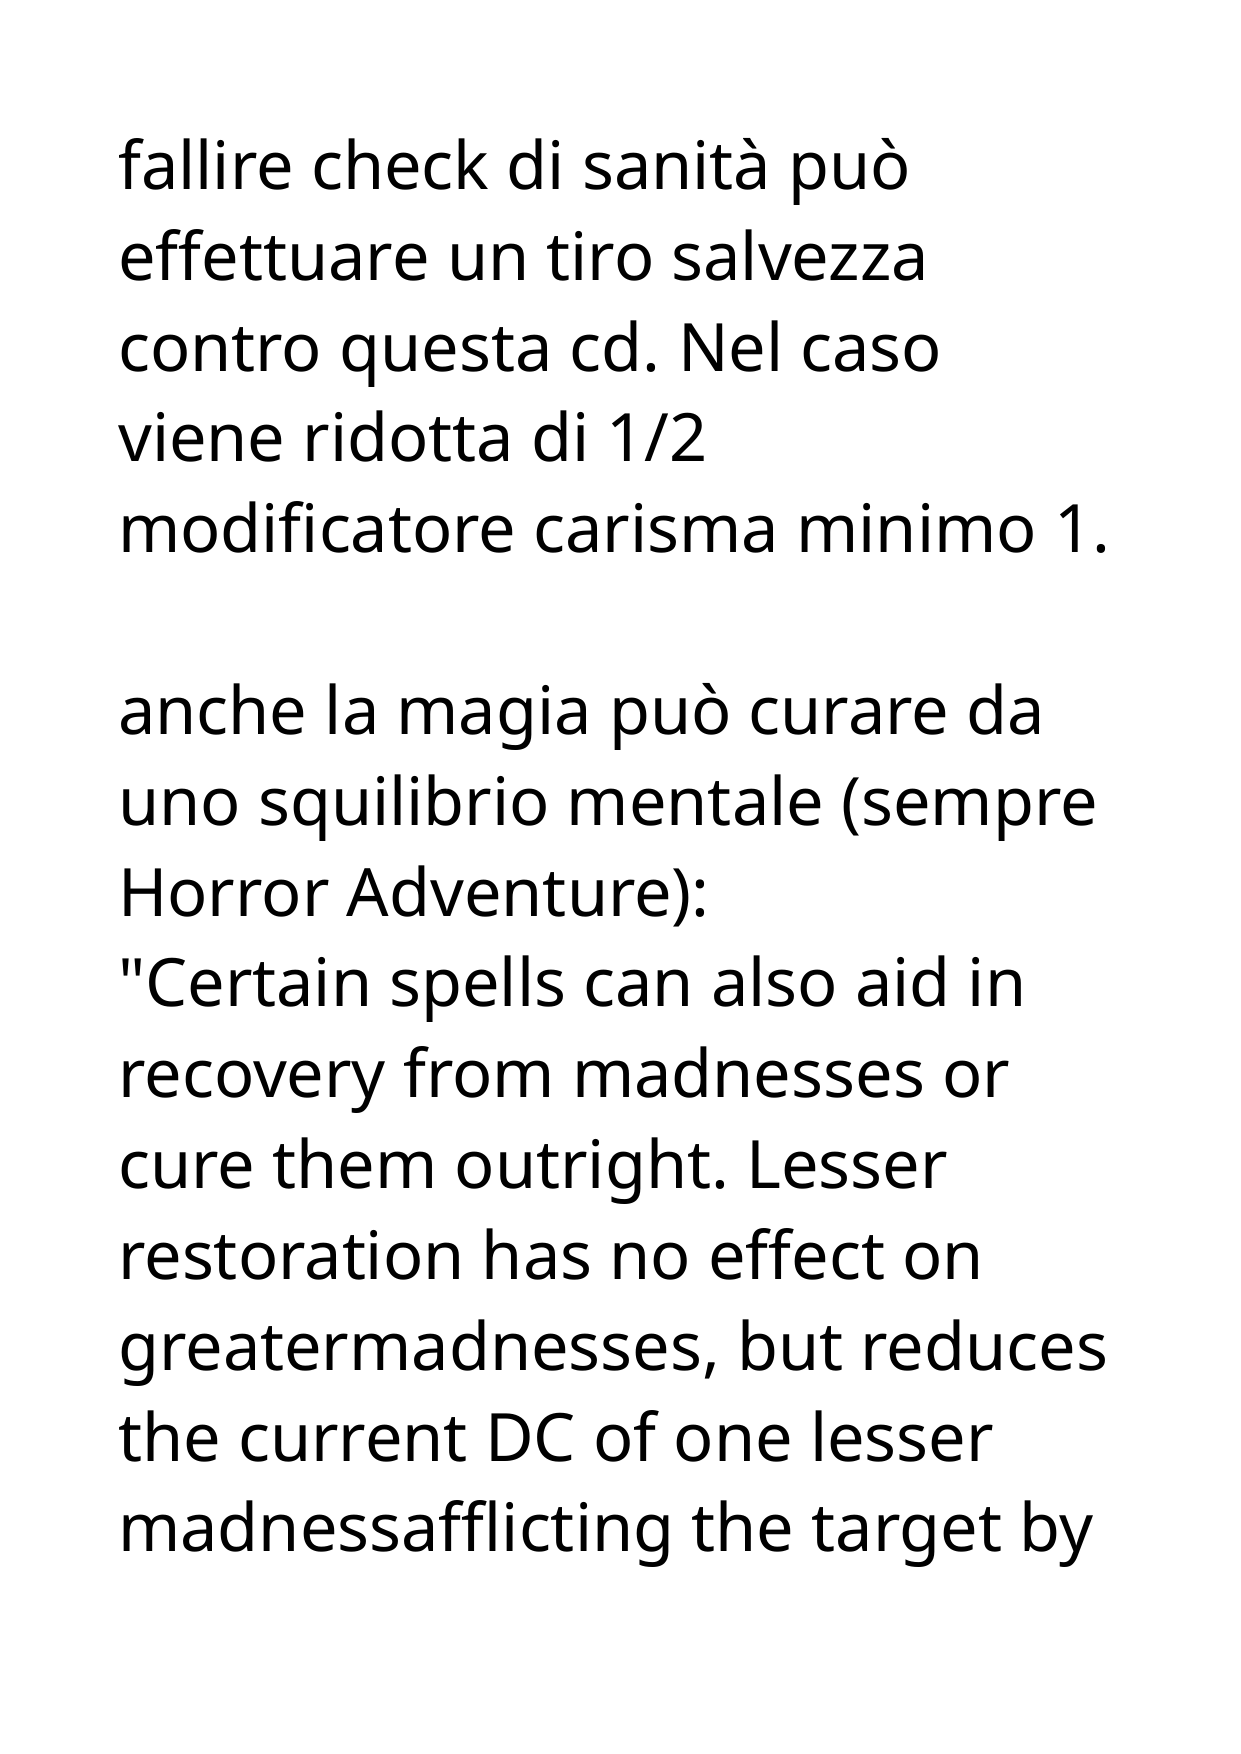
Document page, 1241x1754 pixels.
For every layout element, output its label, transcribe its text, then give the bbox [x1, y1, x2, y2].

text "Certain spells can also aid in recovery from madnesses or cure them outright. Lesser restoration has no effect on greatermadnesses, but reduces the current DC of one lesser madnessafflicting the target by [118, 936, 1122, 1571]
text fallire check di sanità può effettuare un tiro salvezza contro questa cd. Nel caso viene ridotta di 1/2 modificatore carisma minimo 1. [118, 118, 1122, 572]
text anche la magia può curare da uno squilibrio mentale (sempre Horror Adventure): [118, 663, 1122, 936]
